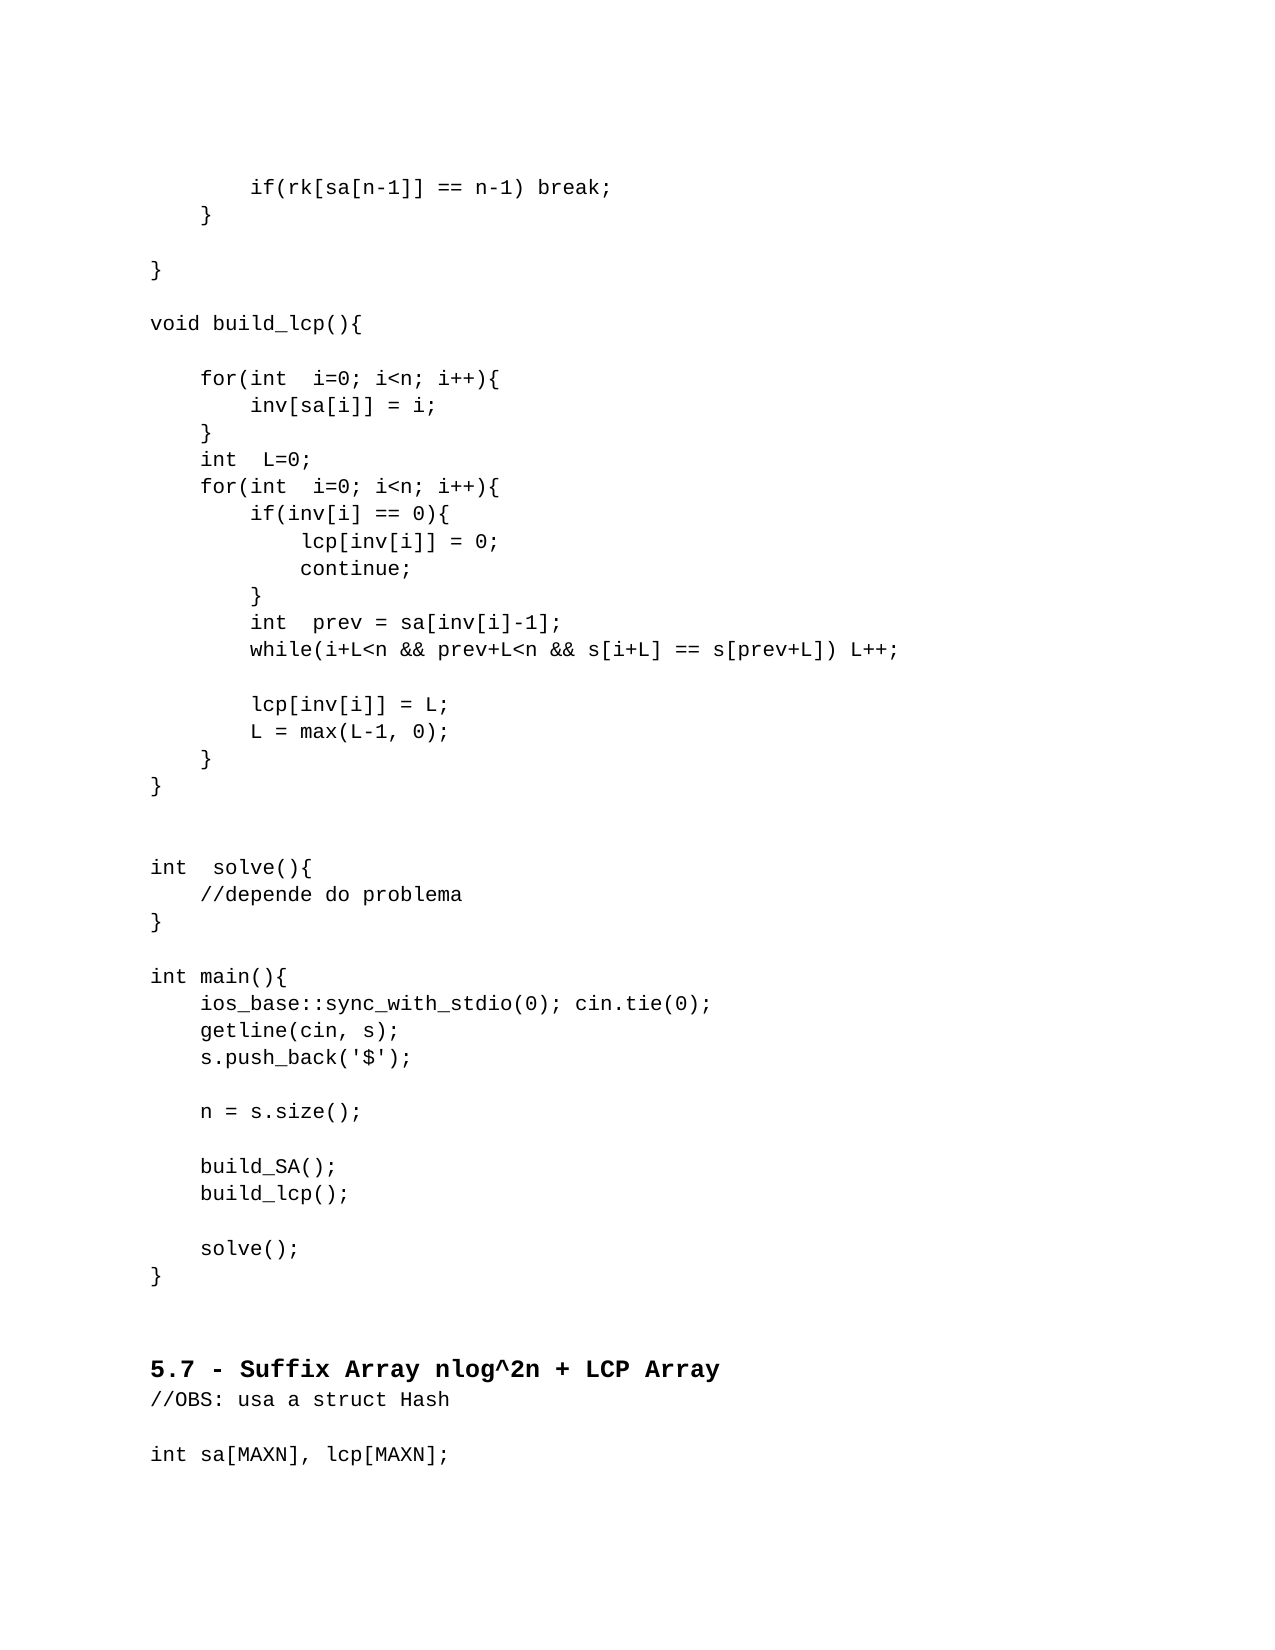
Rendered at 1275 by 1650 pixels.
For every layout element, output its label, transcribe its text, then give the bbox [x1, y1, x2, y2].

text L = max(L-1, 0); [150, 721, 1125, 744]
text int prev = sa[inv[i]-1]; [150, 612, 1125, 636]
text for(int i=0; i<n; i++){ [150, 367, 1125, 391]
text while(i+L<n && prev+L<n && s[i+L] == s[prev+L]) L++; [150, 639, 1125, 663]
text } [150, 1265, 1125, 1288]
text if(inv[i] == 0){ [150, 503, 1125, 527]
text ios_base::sync_with_stdio(0); cin.tie(0); [150, 993, 1125, 1016]
text continue; [150, 558, 1125, 581]
text void build_lcp(){ [150, 313, 1125, 337]
text for(int i=0; i<n; i++){ [150, 476, 1125, 500]
text int sa[MAXN], lcp[MAXN]; [150, 1444, 1125, 1467]
text build_lcp(); [150, 1183, 1125, 1207]
text int solve(){ [150, 857, 1125, 881]
text //depende do problema [150, 884, 1125, 908]
text lcp[inv[i]] = L; [150, 694, 1125, 717]
text int main(){ [150, 966, 1125, 989]
text lcp[inv[i]] = 0; [150, 531, 1125, 554]
text } [150, 259, 1125, 282]
text int L=0; [150, 449, 1125, 473]
text } [150, 204, 1125, 228]
text n = s.size(); [150, 1102, 1125, 1125]
text } [150, 585, 1125, 609]
text } [150, 911, 1125, 935]
text //OBS: usa a struct Hash [150, 1389, 1125, 1413]
text 5.7 - Suffix Array nlog^2n + LCP Array [150, 1357, 1125, 1385]
text if(rk[sa[n-1]] == n-1) break; [150, 177, 1125, 201]
text inv[sa[i]] = i; [150, 395, 1125, 418]
text getline(cin, s); [150, 1020, 1125, 1044]
text build_SA(); [150, 1156, 1125, 1179]
text } [150, 748, 1125, 772]
text } [150, 422, 1125, 446]
text solve(); [150, 1237, 1125, 1261]
text s.push_back('$'); [150, 1047, 1125, 1071]
text } [150, 775, 1125, 799]
